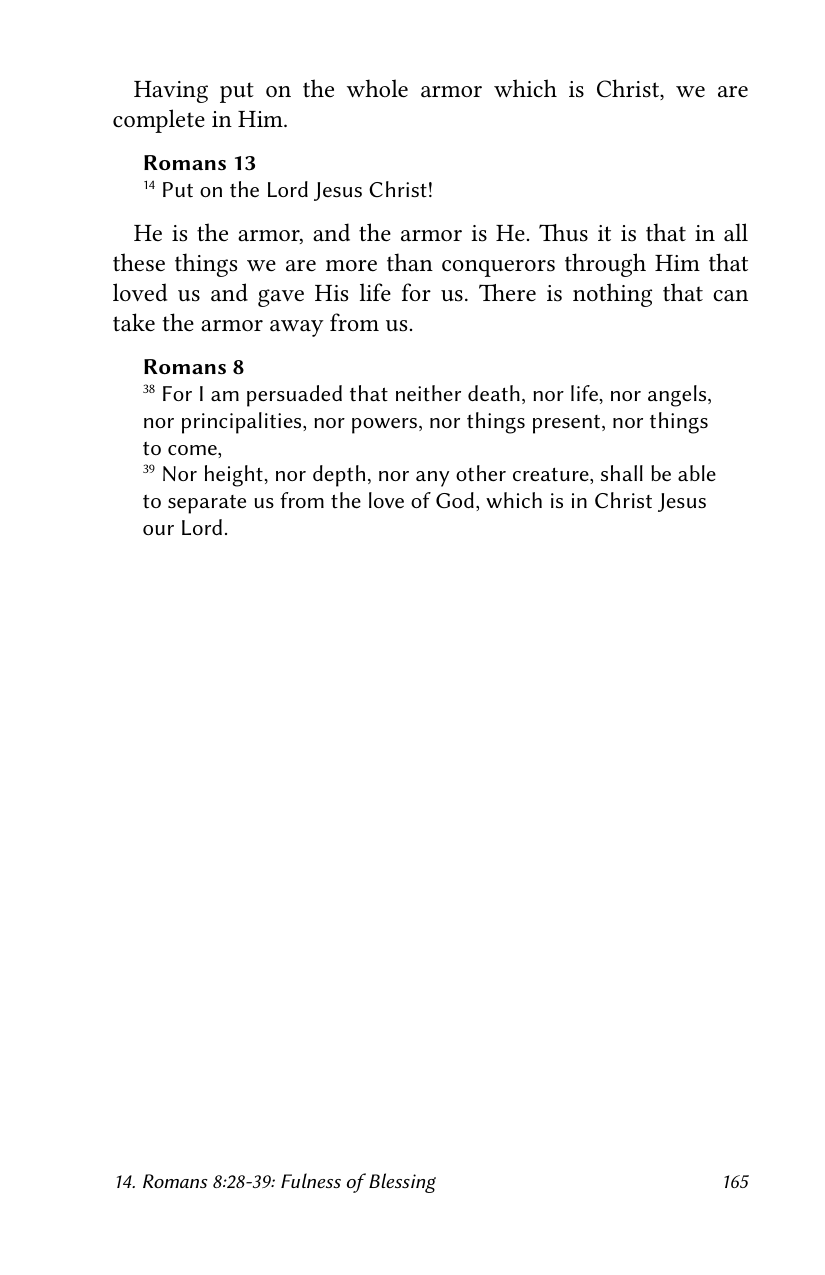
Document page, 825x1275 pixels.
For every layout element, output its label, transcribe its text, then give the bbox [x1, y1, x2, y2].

text Having put on the whole armor which is Christ, we are complete in Him. [112, 75, 750, 133]
text Romans 13 [142, 150, 750, 176]
text 38 For I am persuaded that neither death, nor life, nor angels, nor principalities, nor powers, nor things present, nor things to come, [142, 381, 720, 461]
text 39 Nor height, nor depth, nor any other creature, shall be able to separate us from the love of God, which is in Christ Jesus our Lord. [142, 461, 720, 541]
text He is the armor, and the armor is He. Thus it is that in all these things we are more than conquerors through Him that loved us and gave His life for us. There is nothing that can take the armor away from us. [112, 219, 750, 337]
text Romans 8 [142, 354, 750, 380]
text 14 Put on the Lord Jesus Christ! [142, 177, 720, 203]
